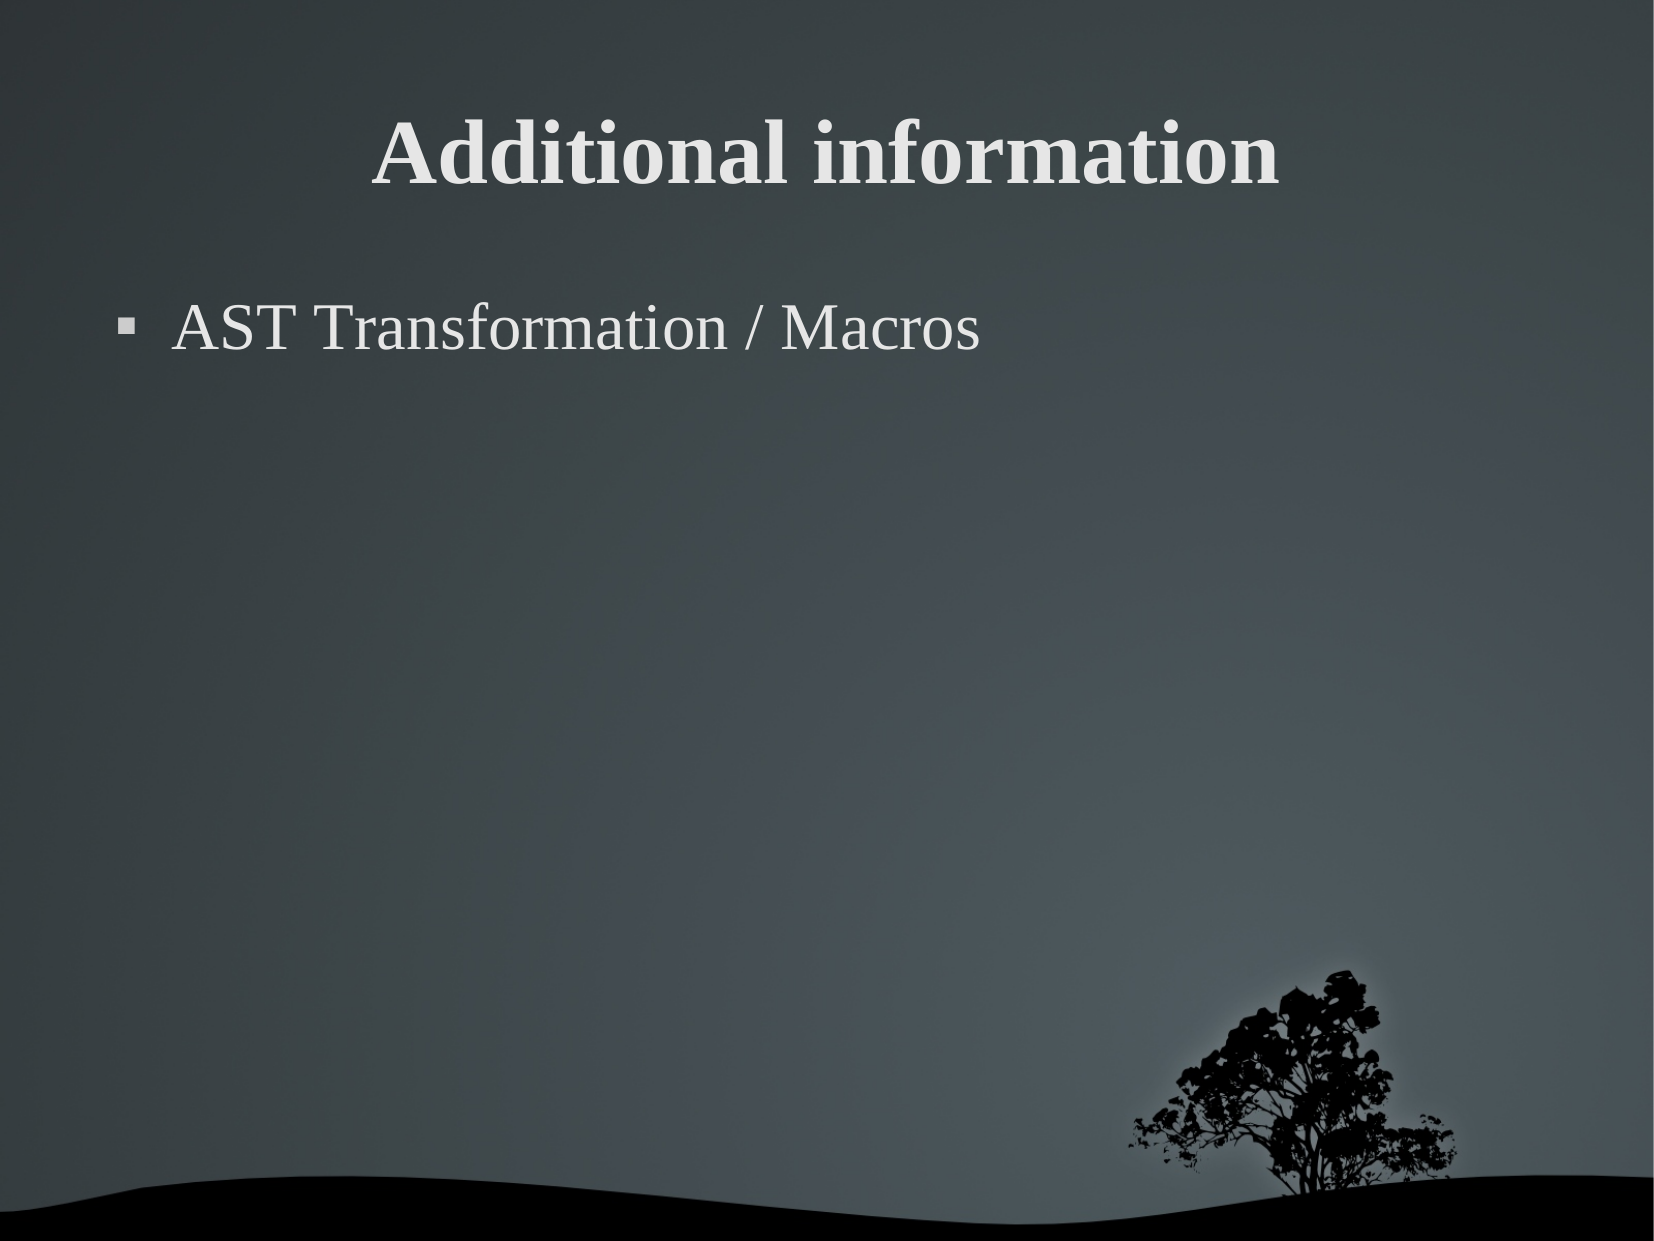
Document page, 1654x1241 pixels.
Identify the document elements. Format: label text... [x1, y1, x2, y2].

list AST Transformation / Macros [82, 290, 1571, 1094]
title Additional information [82, 56, 1571, 250]
picture [0, 0, 1654, 1241]
